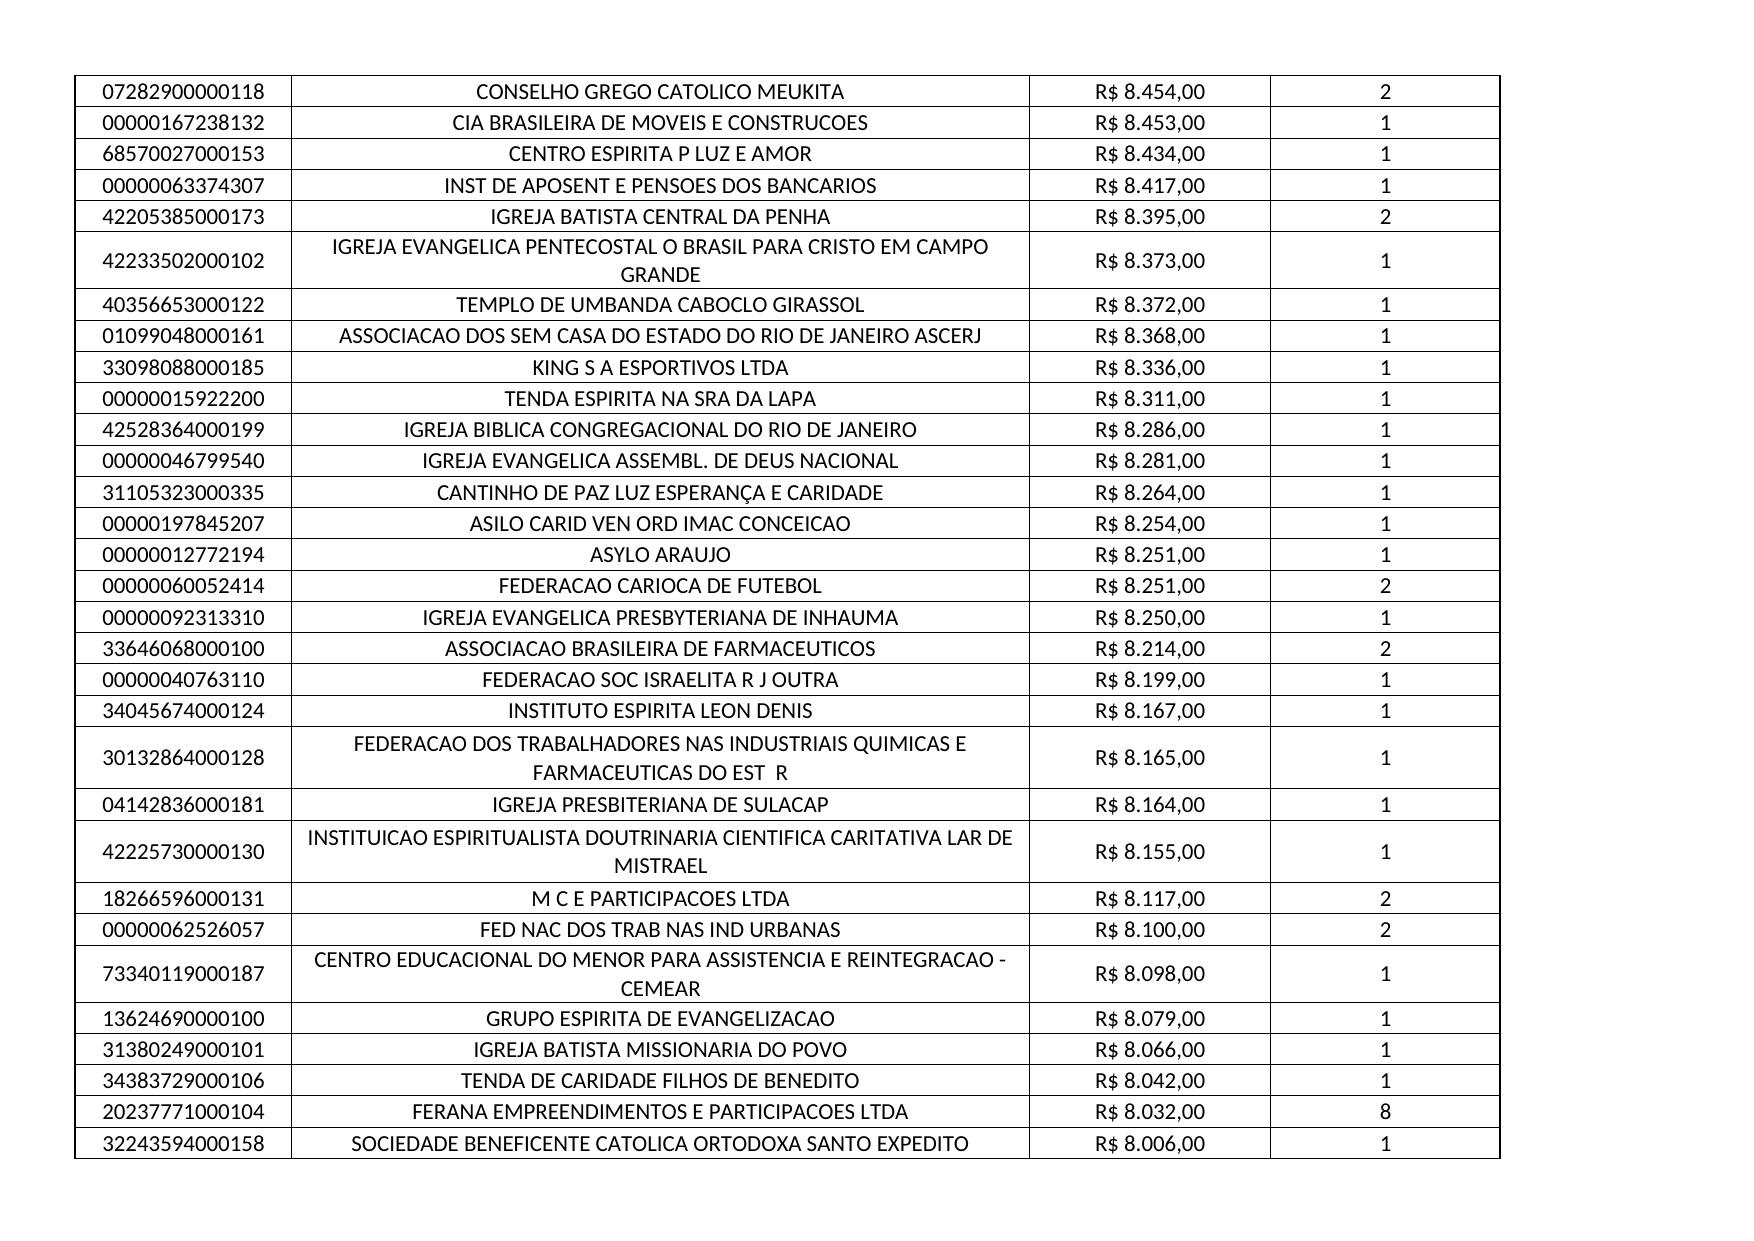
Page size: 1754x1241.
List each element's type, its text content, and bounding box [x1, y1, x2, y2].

table_cell 1 [1271, 289, 1499, 319]
table_cell R$ 8.368,00 [1030, 321, 1270, 351]
table_cell 00000092313310 [76, 602, 291, 632]
table_cell 2 [1271, 633, 1499, 663]
table_cell TENDA DE CARIDADE FILHOS DE BENEDITO [292, 1065, 1029, 1095]
table_cell FEDERACAO CARIOCA DE FUTEBOL [292, 571, 1029, 601]
table_cell INST DE APOSENT E PENSOES DOS BANCARIOS [292, 170, 1029, 200]
table_cell R$ 8.006,00 [1030, 1128, 1270, 1158]
table_cell 00000063374307 [76, 170, 291, 200]
table_cell 1 [1271, 602, 1499, 632]
table_cell 31105323000335 [76, 477, 291, 507]
table_cell 1 [1271, 664, 1499, 694]
table_cell 00000046799540 [76, 446, 291, 476]
table_cell INSTITUTO ESPIRITA LEON DENIS [292, 696, 1029, 726]
table_cell R$ 8.286,00 [1030, 414, 1270, 444]
table_cell R$ 8.251,00 [1030, 539, 1270, 569]
table_cell 40356653000122 [76, 289, 291, 319]
table_cell IGREJA EVANGELICA ASSEMBL. DE DEUS NACIONAL [292, 446, 1029, 476]
table_cell IGREJA BIBLICA CONGREGACIONAL DO RIO DE JANEIRO [292, 414, 1029, 444]
table_cell R$ 8.454,00 [1030, 76, 1270, 106]
table_cell 1 [1271, 696, 1499, 726]
table_cell R$ 8.250,00 [1030, 602, 1270, 632]
table_cell 33646068000100 [76, 633, 291, 663]
table_cell 1 [1271, 383, 1499, 413]
table_cell R$ 8.032,00 [1030, 1096, 1270, 1127]
table_cell 2 [1271, 571, 1499, 601]
table_cell 1 [1271, 539, 1499, 569]
table_cell 31380249000101 [76, 1034, 291, 1064]
table_cell 68570027000153 [76, 139, 291, 169]
table_cell FED NAC DOS TRAB NAS IND URBANAS [292, 914, 1029, 944]
table_cell ASILO CARID VEN ORD IMAC CONCEICAO [292, 508, 1029, 538]
table_cell M C E PARTICIPACOES LTDA [292, 883, 1029, 913]
table_cell IGREJA EVANGELICA PRESBYTERIANA DE INHAUMA [292, 602, 1029, 632]
table_cell R$ 8.117,00 [1030, 883, 1270, 913]
table_cell 1 [1271, 1003, 1499, 1033]
table_cell 34045674000124 [76, 696, 291, 726]
table_cell 34383729000106 [76, 1065, 291, 1095]
table_cell 07282900000118 [76, 76, 291, 106]
table_cell INSTITUICAO ESPIRITUALISTA DOUTRINARIA CIENTIFICA CARITATIVA LAR DE MISTRAEL [292, 821, 1029, 882]
table_cell 00000040763110 [76, 664, 291, 694]
table_cell 2 [1271, 914, 1499, 944]
table_cell 1 [1271, 946, 1499, 1002]
table_cell KING S A ESPORTIVOS LTDA [292, 352, 1029, 382]
table_cell R$ 8.214,00 [1030, 633, 1270, 663]
table_cell IGREJA BATISTA MISSIONARIA DO POVO [292, 1034, 1029, 1064]
table_cell GRUPO ESPIRITA DE EVANGELIZACAO [292, 1003, 1029, 1033]
table_cell R$ 8.155,00 [1030, 821, 1270, 882]
table_cell 00000012772194 [76, 539, 291, 569]
table_cell IGREJA BATISTA CENTRAL DA PENHA [292, 201, 1029, 231]
table_cell 1 [1271, 139, 1499, 169]
table_cell 00000015922200 [76, 383, 291, 413]
table_cell R$ 8.372,00 [1030, 289, 1270, 319]
table_cell 1 [1271, 232, 1499, 288]
table_cell FEDERACAO SOC ISRAELITA R J OUTRA [292, 664, 1029, 694]
table_cell 01099048000161 [76, 321, 291, 351]
table_cell ASSOCIACAO BRASILEIRA DE FARMACEUTICOS [292, 633, 1029, 663]
table_cell 1 [1271, 170, 1499, 200]
table_cell 20237771000104 [76, 1096, 291, 1127]
table_cell TEMPLO DE UMBANDA CABOCLO GIRASSOL [292, 289, 1029, 319]
table_cell R$ 8.453,00 [1030, 107, 1270, 137]
table_cell 42528364000199 [76, 414, 291, 444]
table_cell R$ 8.395,00 [1030, 201, 1270, 231]
table_cell 18266596000131 [76, 883, 291, 913]
table_cell R$ 8.311,00 [1030, 383, 1270, 413]
table_cell 2 [1271, 201, 1499, 231]
table_cell R$ 8.079,00 [1030, 1003, 1270, 1033]
table_cell IGREJA EVANGELICA PENTECOSTAL O BRASIL PARA CRISTO EM CAMPO GRANDE [292, 232, 1029, 288]
table_cell 00000167238132 [76, 107, 291, 137]
table_cell R$ 8.336,00 [1030, 352, 1270, 382]
table_cell R$ 8.434,00 [1030, 139, 1270, 169]
table_cell CIA BRASILEIRA DE MOVEIS E CONSTRUCOES [292, 107, 1029, 137]
table_cell 00000197845207 [76, 508, 291, 538]
table_cell TENDA ESPIRITA NA SRA DA LAPA [292, 383, 1029, 413]
table_cell ASSOCIACAO DOS SEM CASA DO ESTADO DO RIO DE JANEIRO ASCERJ [292, 321, 1029, 351]
table_cell R$ 8.199,00 [1030, 664, 1270, 694]
table_cell 32243594000158 [76, 1128, 291, 1158]
table_cell 1 [1271, 107, 1499, 137]
table_cell SOCIEDADE BENEFICENTE CATOLICA ORTODOXA SANTO EXPEDITO [292, 1128, 1029, 1158]
table_cell R$ 8.281,00 [1030, 446, 1270, 476]
table_cell R$ 8.251,00 [1030, 571, 1270, 601]
table_cell 1 [1271, 727, 1499, 788]
table_cell CENTRO EDUCACIONAL DO MENOR PARA ASSISTENCIA E REINTEGRACAO - CEMEAR [292, 946, 1029, 1002]
table_cell 1 [1271, 1128, 1499, 1158]
table_cell 2 [1271, 76, 1499, 106]
table_cell R$ 8.264,00 [1030, 477, 1270, 507]
table_cell FEDERACAO DOS TRABALHADORES NAS INDUSTRIAIS QUIMICAS E FARMACEUTICAS DO EST R [292, 727, 1029, 788]
table_cell R$ 8.373,00 [1030, 232, 1270, 288]
table_cell 00000062526057 [76, 914, 291, 944]
table_cell R$ 8.167,00 [1030, 696, 1270, 726]
table_cell 1 [1271, 446, 1499, 476]
table_cell 13624690000100 [76, 1003, 291, 1033]
table_cell 00000060052414 [76, 571, 291, 601]
table_cell R$ 8.042,00 [1030, 1065, 1270, 1095]
table_cell R$ 8.100,00 [1030, 914, 1270, 944]
table_cell 1 [1271, 1065, 1499, 1095]
table_cell R$ 8.164,00 [1030, 789, 1270, 819]
table_cell 1 [1271, 414, 1499, 444]
table_cell 33098088000185 [76, 352, 291, 382]
table_cell R$ 8.417,00 [1030, 170, 1270, 200]
table_cell R$ 8.098,00 [1030, 946, 1270, 1002]
table_cell R$ 8.066,00 [1030, 1034, 1270, 1064]
table_cell 2 [1271, 883, 1499, 913]
table_cell 30132864000128 [76, 727, 291, 788]
table_cell CENTRO ESPIRITA P LUZ E AMOR [292, 139, 1029, 169]
table_cell 73340119000187 [76, 946, 291, 1002]
table_cell 1 [1271, 1034, 1499, 1064]
table_cell 42233502000102 [76, 232, 291, 288]
table_cell FERANA EMPREENDIMENTOS E PARTICIPACOES LTDA [292, 1096, 1029, 1127]
table_cell 1 [1271, 789, 1499, 819]
table_cell 04142836000181 [76, 789, 291, 819]
table_cell 8 [1271, 1096, 1499, 1127]
table_cell 42225730000130 [76, 821, 291, 882]
table_cell ASYLO ARAUJO [292, 539, 1029, 569]
table_cell CANTINHO DE PAZ LUZ ESPERANÇA E CARIDADE [292, 477, 1029, 507]
table_cell R$ 8.165,00 [1030, 727, 1270, 788]
table_cell 1 [1271, 508, 1499, 538]
table_cell R$ 8.254,00 [1030, 508, 1270, 538]
table_cell 42205385000173 [76, 201, 291, 231]
table_cell 1 [1271, 477, 1499, 507]
table_cell IGREJA PRESBITERIANA DE SULACAP [292, 789, 1029, 819]
table_cell 1 [1271, 321, 1499, 351]
table_cell 1 [1271, 821, 1499, 882]
table_cell 1 [1271, 352, 1499, 382]
table_cell CONSELHO GREGO CATOLICO MEUKITA [292, 76, 1029, 106]
